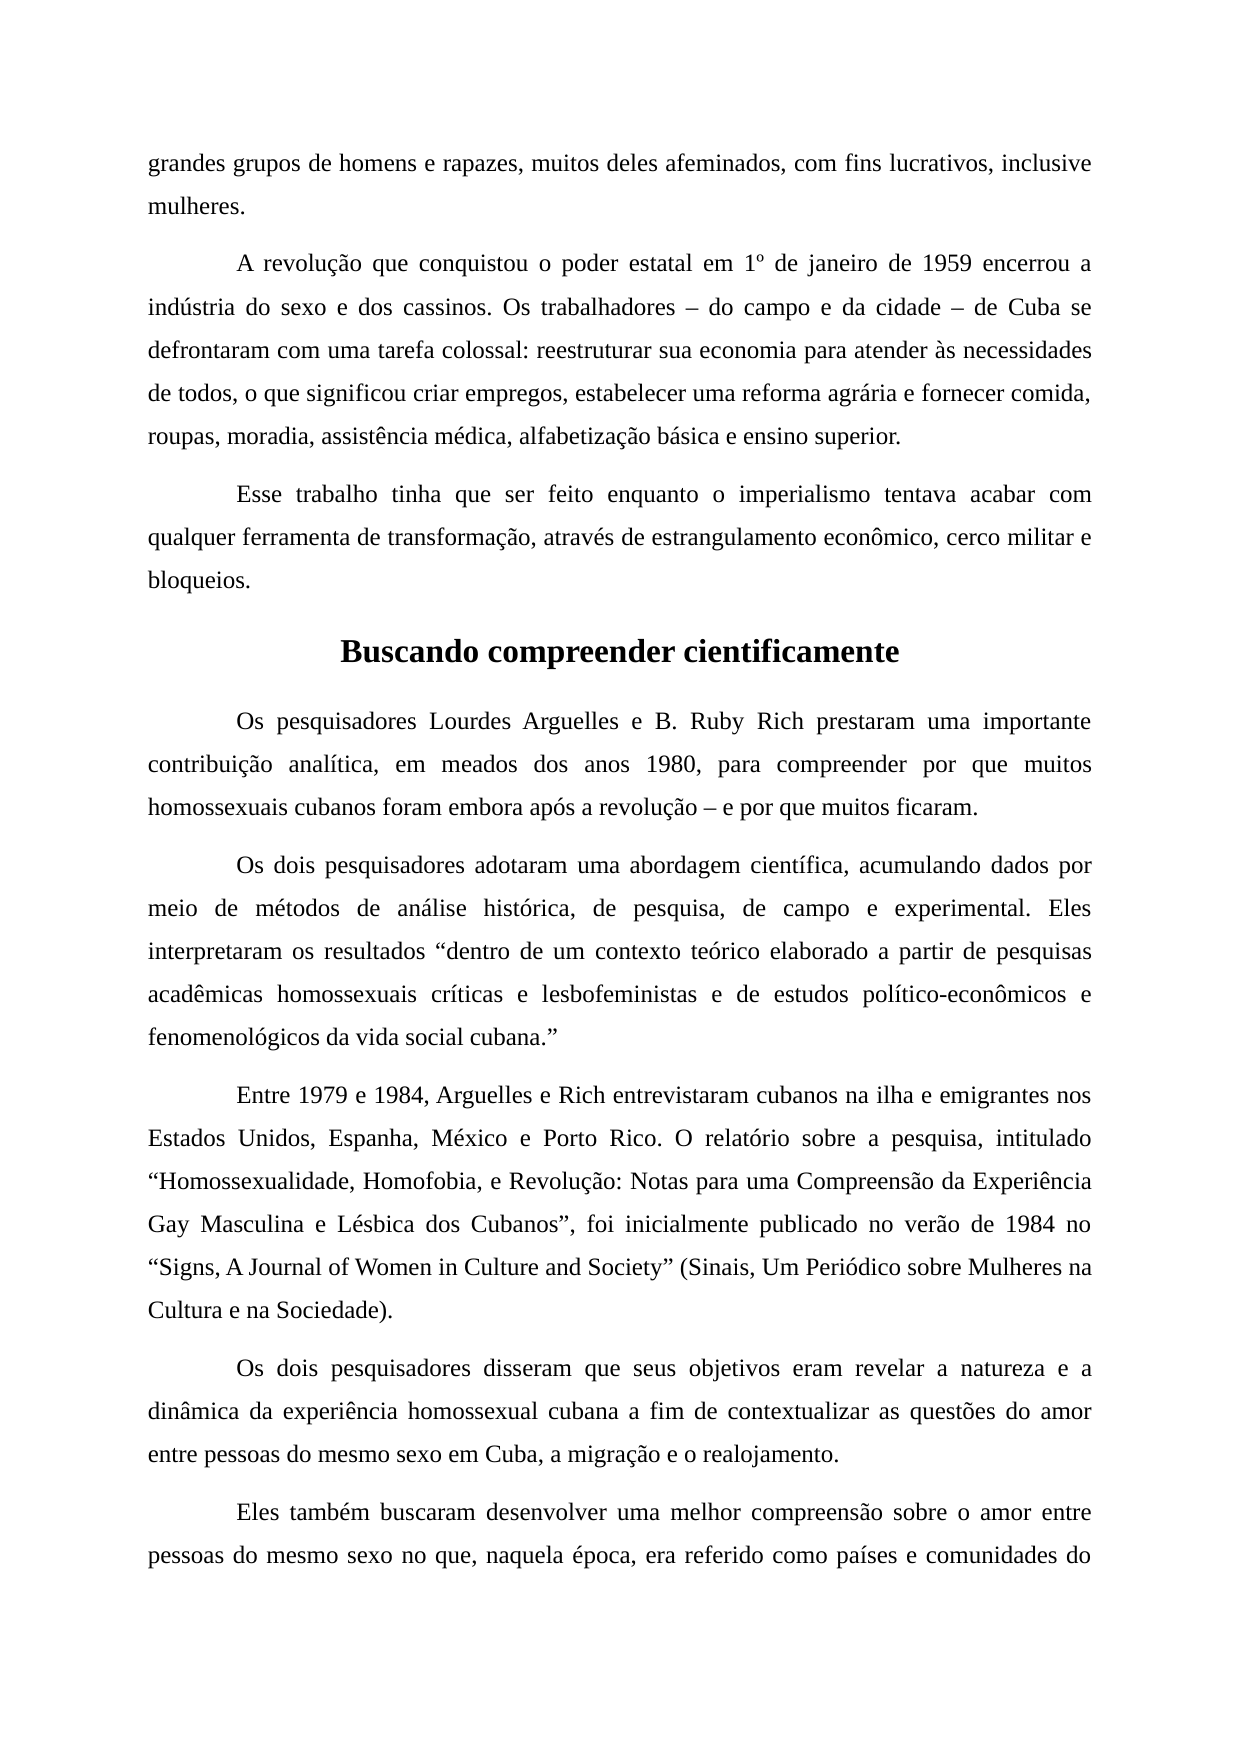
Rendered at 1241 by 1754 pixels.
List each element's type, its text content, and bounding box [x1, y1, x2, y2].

text Eles também buscaram desenvolver uma melhor compreensão sobre o amor entre pessoas do mesmo sexo no que, naquela época, era referido como países e comunidades do [148, 1497, 1093, 1569]
text Os dois pesquisadores adotaram uma abordagem científica, acumulando dados por meio de métodos de análise histórica, de pesquisa, de campo e experimental. Eles interpretaram os resultados “dentro de um contexto teórico elaborado a partir de pesquisas acadêmicas homossexuais críticas e lesbofeministas e de estudos político-econômicos e fenomenológicos da vida social cubana.” [148, 850, 1093, 1051]
text grandes grupos de homens e rapazes, muitos deles afeminados, com fins lucrativos, inclusive mulheres. [148, 148, 1093, 219]
text Esse trabalho tinha que ser feito enquanto o imperialismo tentava acabar com qualquer ferramenta de transformação, através de estrangulamento econômico, cerco militar e bloqueios. [148, 479, 1093, 594]
text Entre 1979 e 1984, Arguelles e Rich entrevistaram cubanos na ilha e emigrantes nos Estados Unidos, Espanha, México e Porto Rico. O relatório sobre a pesquisa, intitulado “Homossexualidade, Homofobia, e Revolução: Notas para uma Compreensão da Experiência Gay Masculina e Lésbica dos Cubanos”, foi inicialmente publicado no verão de 1984 no “Signs, A Journal of Women in Culture and Society” (Sinais, Um Periódico sobre Mulheres na Cultura e na Sociedade). [148, 1080, 1093, 1324]
text Os pesquisadores Lourdes Arguelles e B. Ruby Rich prestaram uma importante contribuição analítica, em meados dos anos 1980, para compreender por que muitos homossexuais cubanos foram embora após a revolução – e por que muitos ficaram. [148, 706, 1093, 821]
text Os dois pesquisadores disseram que seus objetivos eram revelar a natureza e a dinâmica da experiência homossexual cubana a fim de contextualizar as questões do amor entre pessoas do mesmo sexo em Cuba, a migração e o realojamento. [148, 1353, 1093, 1468]
text A revolução que conquistou o poder estatal em 1º de janeiro de 1959 encerrou a indústria do sexo e dos cassinos. Os trabalhadores – do campo e da cidade – de Cuba se defrontaram com uma tarefa colossal: reestruturar sua economia para atender às necessidades de todos, o que significou criar empregos, estabelecer uma reforma agrária e fornecer comida, roupas, moradia, assistência médica, alfabetização básica e ensino superior. [148, 248, 1093, 450]
subtitle Buscando compreender cientificamente [148, 631, 1093, 670]
